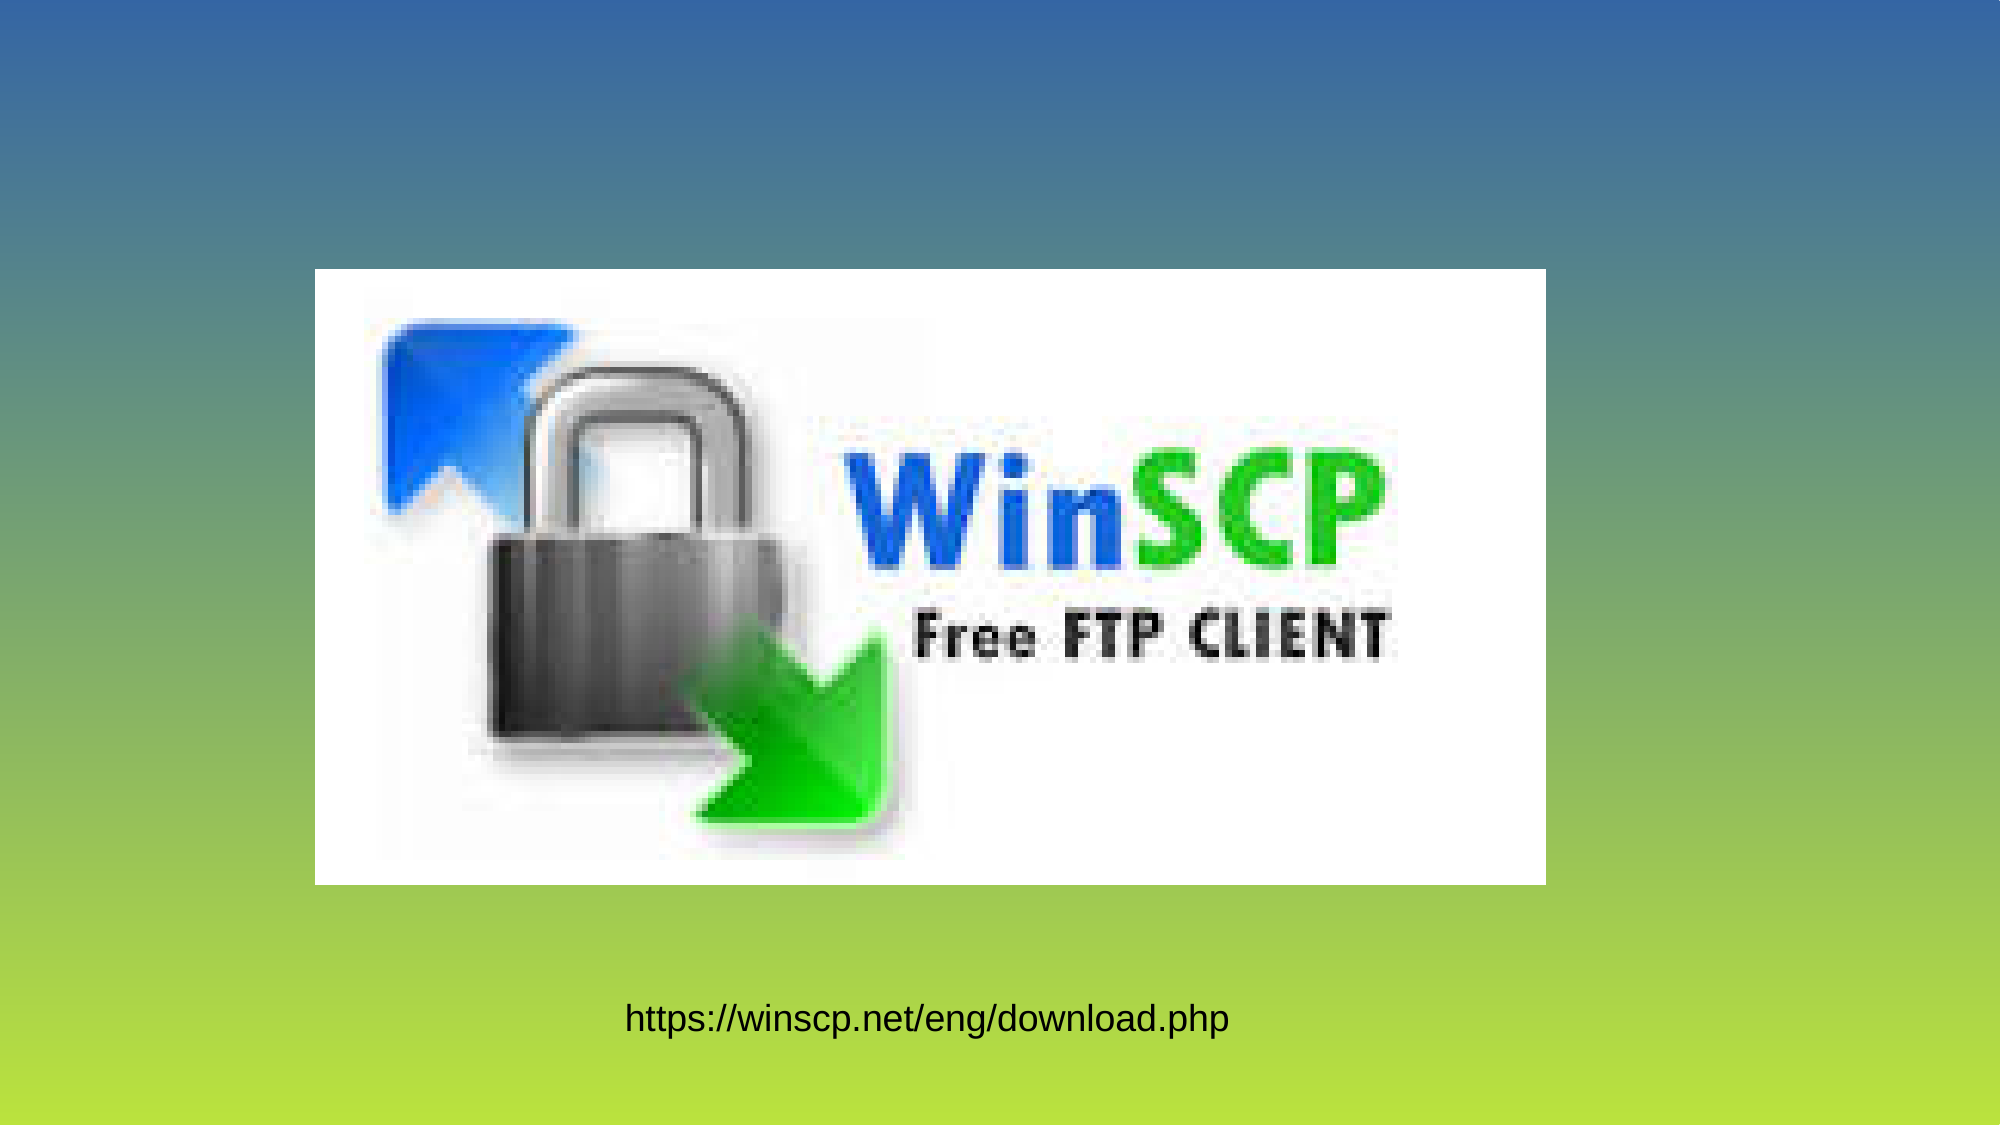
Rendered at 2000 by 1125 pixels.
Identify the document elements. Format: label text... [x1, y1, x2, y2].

text_box https://winscp.net/eng/download.php [610, 990, 1246, 1047]
picture [315, 269, 1546, 886]
